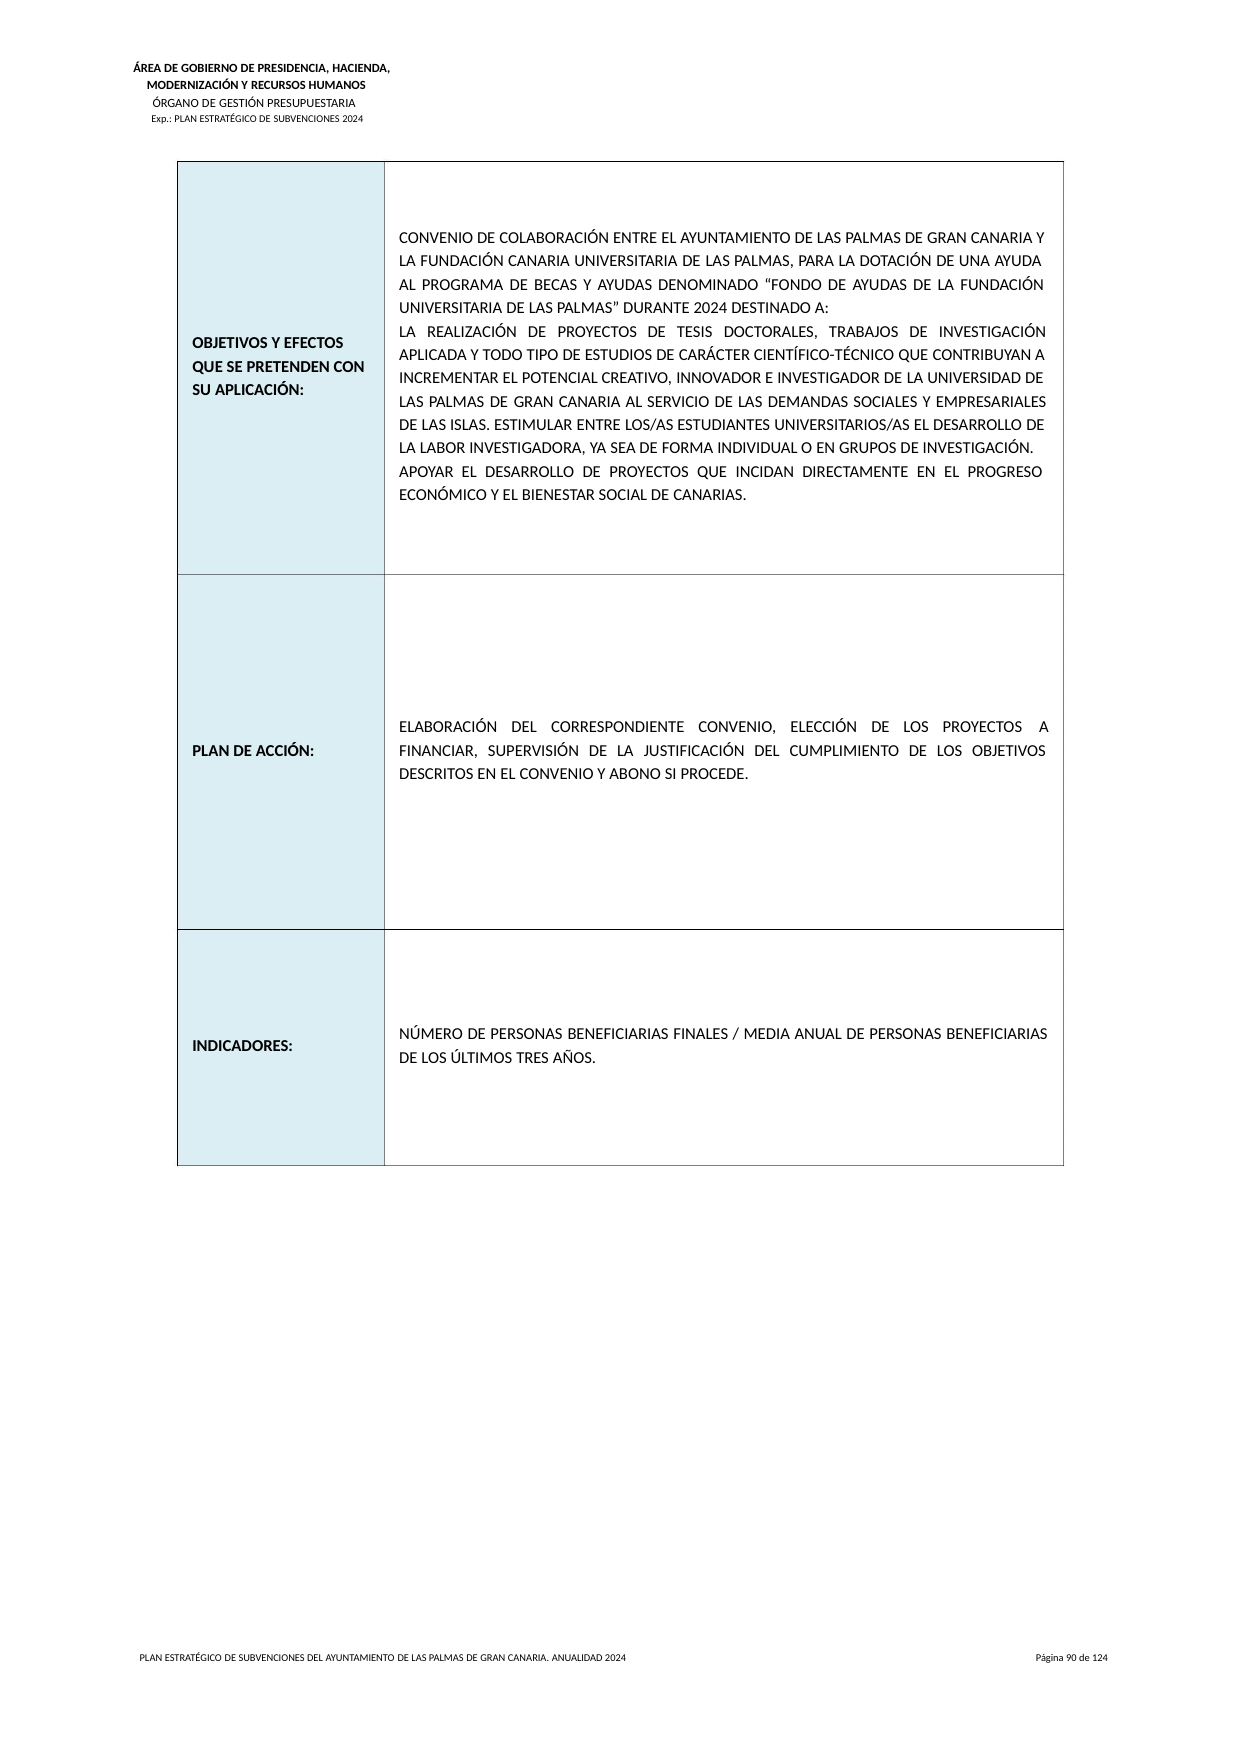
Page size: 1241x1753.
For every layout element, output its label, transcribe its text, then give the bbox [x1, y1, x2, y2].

text LA LABOR INVESTIGADORA, YA SEA DE FORMA INDIVIDUAL O EN GRUPOS DE INVESTIGACIÓN. [399, 438, 1074, 458]
picture [174, 158, 1066, 1168]
text INDICADORES: [192, 1035, 318, 1056]
text A [1039, 716, 1073, 737]
text PLAN DE ACCIÓN: [192, 740, 339, 760]
text NÚMERO DE PERSONAS BENEFICIARIAS FINALES / MEDIA ANUAL DE PERSONAS BENEFICIARIAS [399, 1023, 1073, 1044]
text LA REALIZACIÓN DE PROYECTOS DE TESIS DOCTORALES, TRABAJOS DE INVESTIGACIÓN [399, 321, 1074, 341]
text MODERNIZACIÓN Y RECURSOS HUMANOS [147, 77, 415, 93]
text QUE SE PRETENDEN CON [192, 356, 389, 376]
text ÓRGANO DE GESTIÓN PRESUPUESTARIA [152, 95, 415, 110]
text ÁREA DE GOBIERNO DE PRESIDENCIA, HACIENDA, [133, 60, 415, 75]
text CONVENIO DE COLABORACIÓN ENTRE EL AYUNTAMIENTO DE LAS PALMAS DE GRAN CANARIA Y [399, 227, 1074, 247]
text APLICADA Y TODO TIPO DE ESTUDIOS DE CARÁCTER CIENTÍFICO-TÉCNICO QUE CONTRIBUYAN A [399, 344, 1074, 364]
text LA FUNDACIÓN CANARIA UNIVERSITARIA DE LAS PALMAS, PARA LA DOTACIÓN DE UNA AYUDA [399, 251, 1074, 271]
text LAS PALMAS DE GRAN CANARIA AL SERVICIO DE LAS DEMANDAS SOCIALES Y EMPRESARIALES [399, 391, 1074, 411]
text AL PROGRAMA DE BECAS Y AYUDAS DENOMINADO “FONDO DE AYUDAS DE LA FUNDACIÓN [399, 274, 1074, 294]
text SU APLICACIÓN: [192, 379, 389, 400]
text ECONÓMICO Y EL BIENESTAR SOCIAL DE CANARIAS. [399, 484, 1074, 505]
text DESCRITOS EN EL CONVENIO Y ABONO SI PROCEDE. [399, 763, 1073, 783]
text UNIVERSITARIA DE LAS PALMAS” DURANTE 2024 DESTINADO A: [399, 297, 1074, 318]
text Exp.: PLAN ESTRATÉGICO DE SUBVENCIONES 2024 [151, 112, 415, 125]
text DE LAS ISLAS. ESTIMULAR ENTRE LOS/AS ESTUDIANTES UNIVERSITARIOS/AS EL DESARROLLO DE [399, 414, 1074, 434]
text APOYAR EL DESARROLLO DE PROYECTOS QUE INCIDAN DIRECTAMENTE EN EL PROGRESO [399, 461, 1074, 481]
text PLAN ESTRATÉGICO DE SUBVENCIONES DEL AYUNTAMIENTO DE LAS PALMAS DE GRAN CANARIA. ANUALIDAD 2024 [139, 1652, 653, 1664]
text INCREMENTAR EL POTENCIAL CREATIVO, INNOVADOR E INVESTIGADOR DE LA UNIVERSIDAD DE [399, 367, 1074, 388]
text ELABORACIÓN DEL CORRESPONDIENTE CONVENIO, ELECCIÓN DE LOS PROYECTOS [399, 716, 1039, 737]
text FINANCIAR, SUPERVISIÓN DE LA JUSTIFICACIÓN DEL CUMPLIMIENTO DE LOS OBJETIVOS [399, 740, 1073, 760]
text DE LOS ÚLTIMOS TRES AÑOS. [399, 1047, 1073, 1067]
text OBJETIVOS Y EFECTOS [192, 333, 389, 353]
text Página 90 de 124 [1036, 1652, 1123, 1664]
